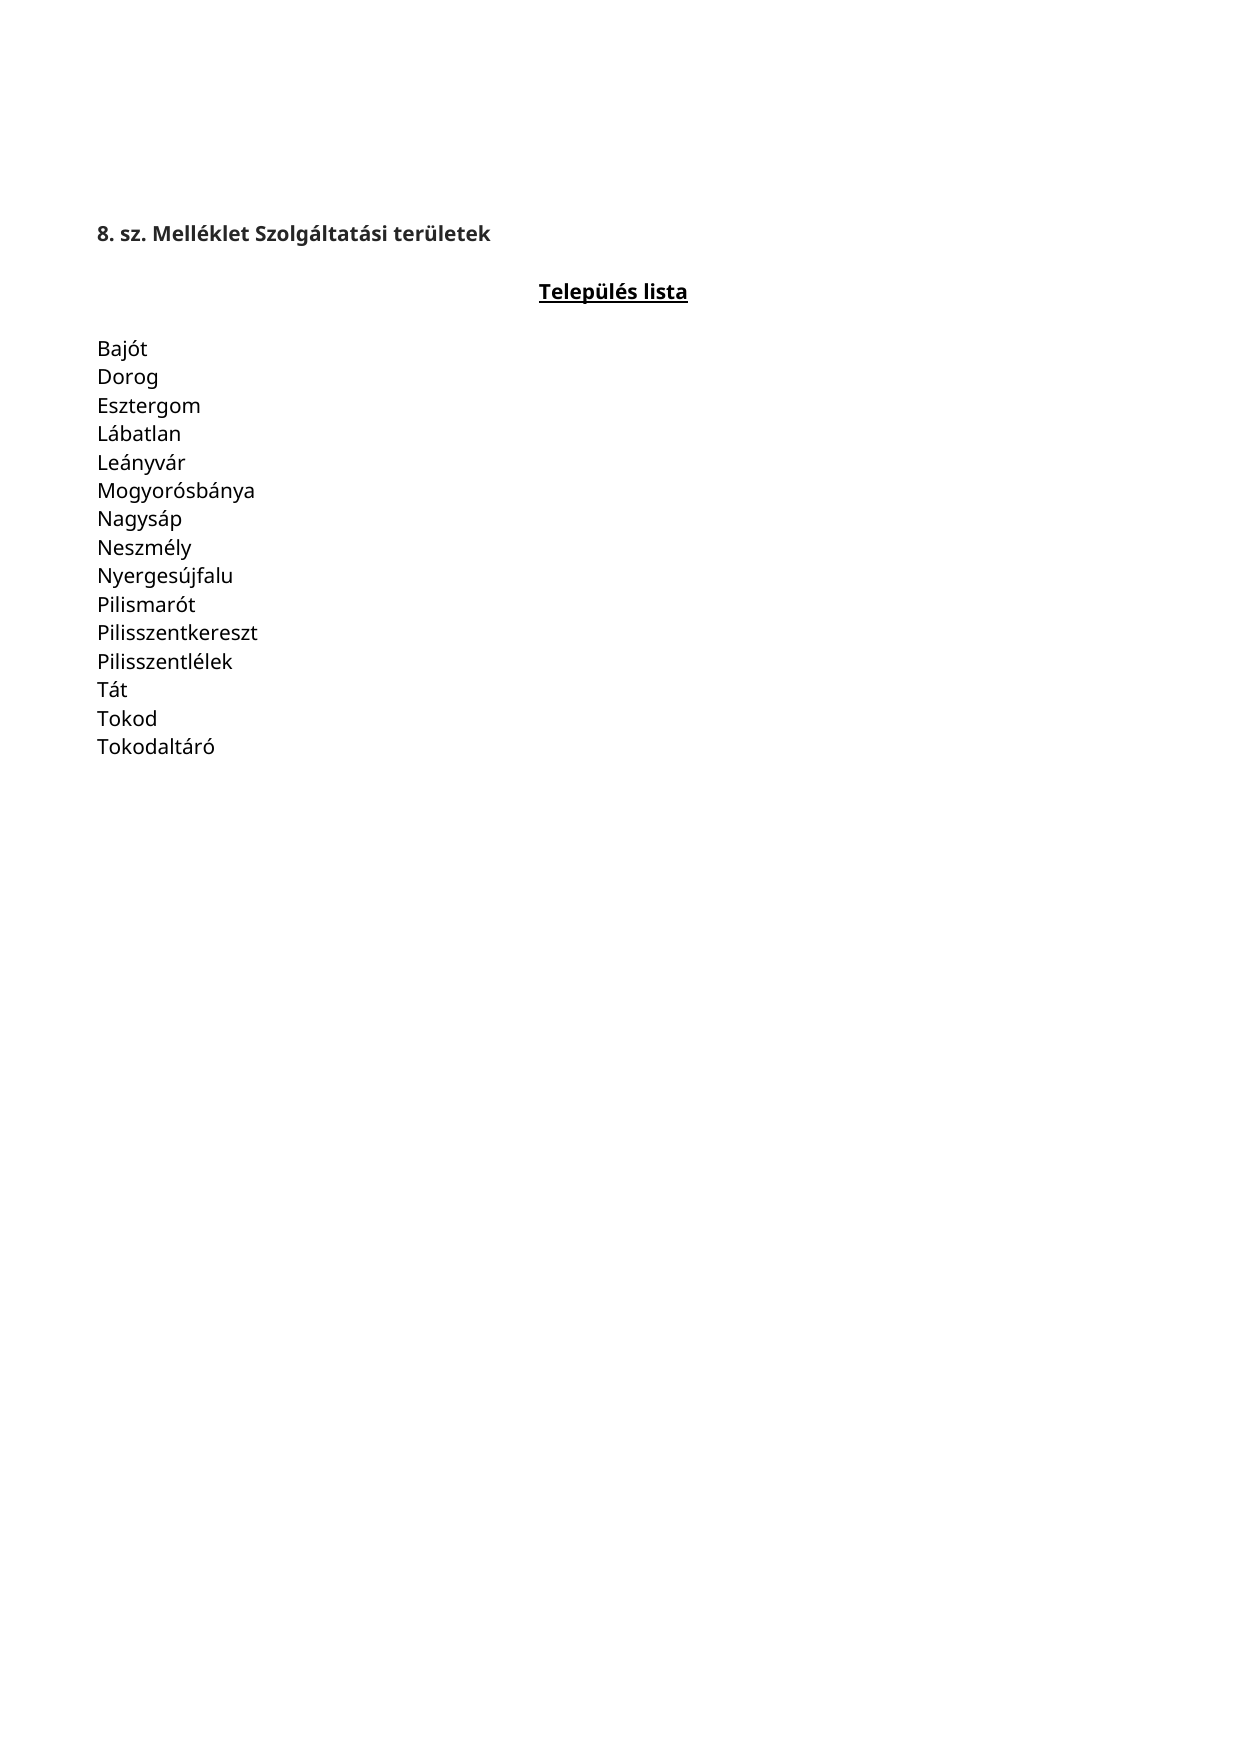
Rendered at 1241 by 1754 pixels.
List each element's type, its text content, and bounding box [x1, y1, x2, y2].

text Pilismarót [97, 590, 1130, 618]
text Neszmély [97, 533, 1130, 561]
text Mogyorósbánya [97, 476, 1130, 504]
text Leányvár [97, 448, 1130, 476]
text Nyergesújfalu [97, 561, 1130, 590]
text Tát [97, 675, 1130, 704]
text Esztergom [97, 391, 1130, 419]
text Pilisszentlélek [97, 647, 1130, 675]
text Pilisszentkereszt [97, 618, 1130, 647]
text Tokod [97, 704, 1130, 732]
subtitle 8. sz. Melléklet Szolgáltatási területek [97, 219, 1130, 248]
text Település lista [97, 277, 1130, 306]
text Tokodaltáró [97, 732, 1130, 761]
text Lábatlan [97, 419, 1130, 448]
text Bajót [97, 334, 1130, 362]
text Dorog [97, 362, 1130, 391]
text Nagysáp [97, 504, 1130, 533]
